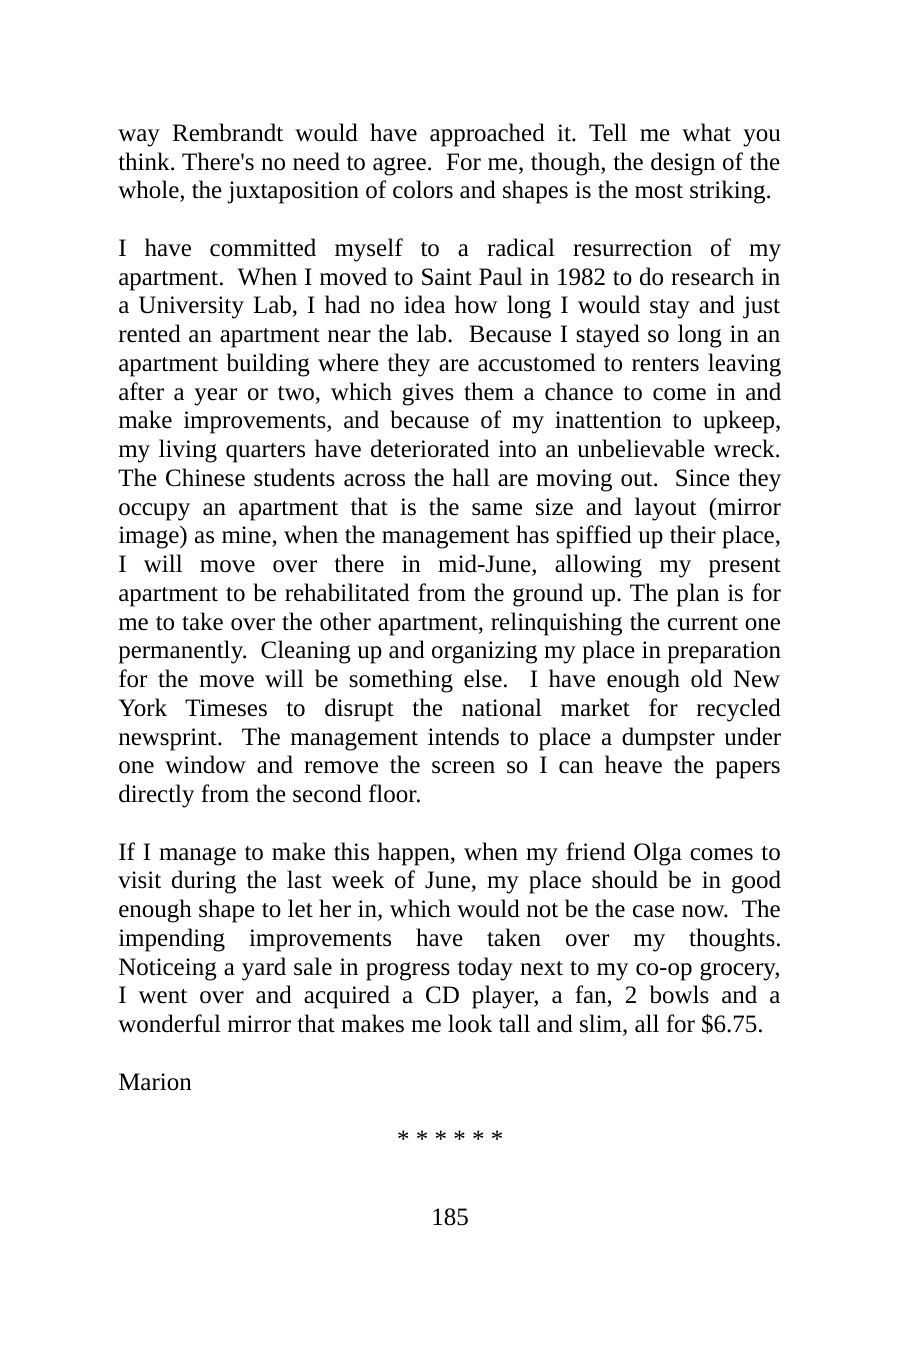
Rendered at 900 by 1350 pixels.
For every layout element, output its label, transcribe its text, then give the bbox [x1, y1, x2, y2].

text Marion [118, 1067, 782, 1096]
text way Rembrandt would have approached it. Tell me what you think. There's no need to agree. For me, though, the design of the whole, the juxtaposition of colors and shapes is the most striking. [118, 118, 782, 204]
text If I manage to make this happen, when my friend Olga comes to visit during the last week of June, my place should be in good enough shape to let her in, which would not be the case now. The impending improvements have taken over my thoughts. Noticeing a yard sale in progress today next to my co-op grocery, I went over and acquired a CD player, a fan, 2 bowls and a wonderful mirror that makes me look tall and slim, all for $6.75. [118, 837, 782, 1038]
text I have committed myself to a radical resurrection of my apartment. When I moved to Saint Paul in 1982 to do research in a University Lab, I had no idea how long I would stay and just rented an apartment near the lab. Because I stayed so long in an apartment building where they are accustomed to renters leaving after a year or two, which gives them a chance to come in and make improvements, and because of my inattention to upkeep, my living quarters have deteriorated into an unbelievable wreck. The Chinese students across the hall are moving out. Since they occupy an apartment that is the same size and layout (mirror image) as mine, when the management has spiffied up their place, I will move over there in mid-June, allowing my present apartment to be rehabilitated from the ground up. The plan is for me to take over the other apartment, relinquishing the current one permanently. Cleaning up and organizing my place in preparation for the move will be something else. I have enough old New York Timeses to disrupt the national market for recycled newsprint. The management intends to place a dumpster under one window and remove the screen so I can heave the papers directly from the second floor. [118, 233, 782, 808]
text * * * * * * [118, 1124, 782, 1153]
